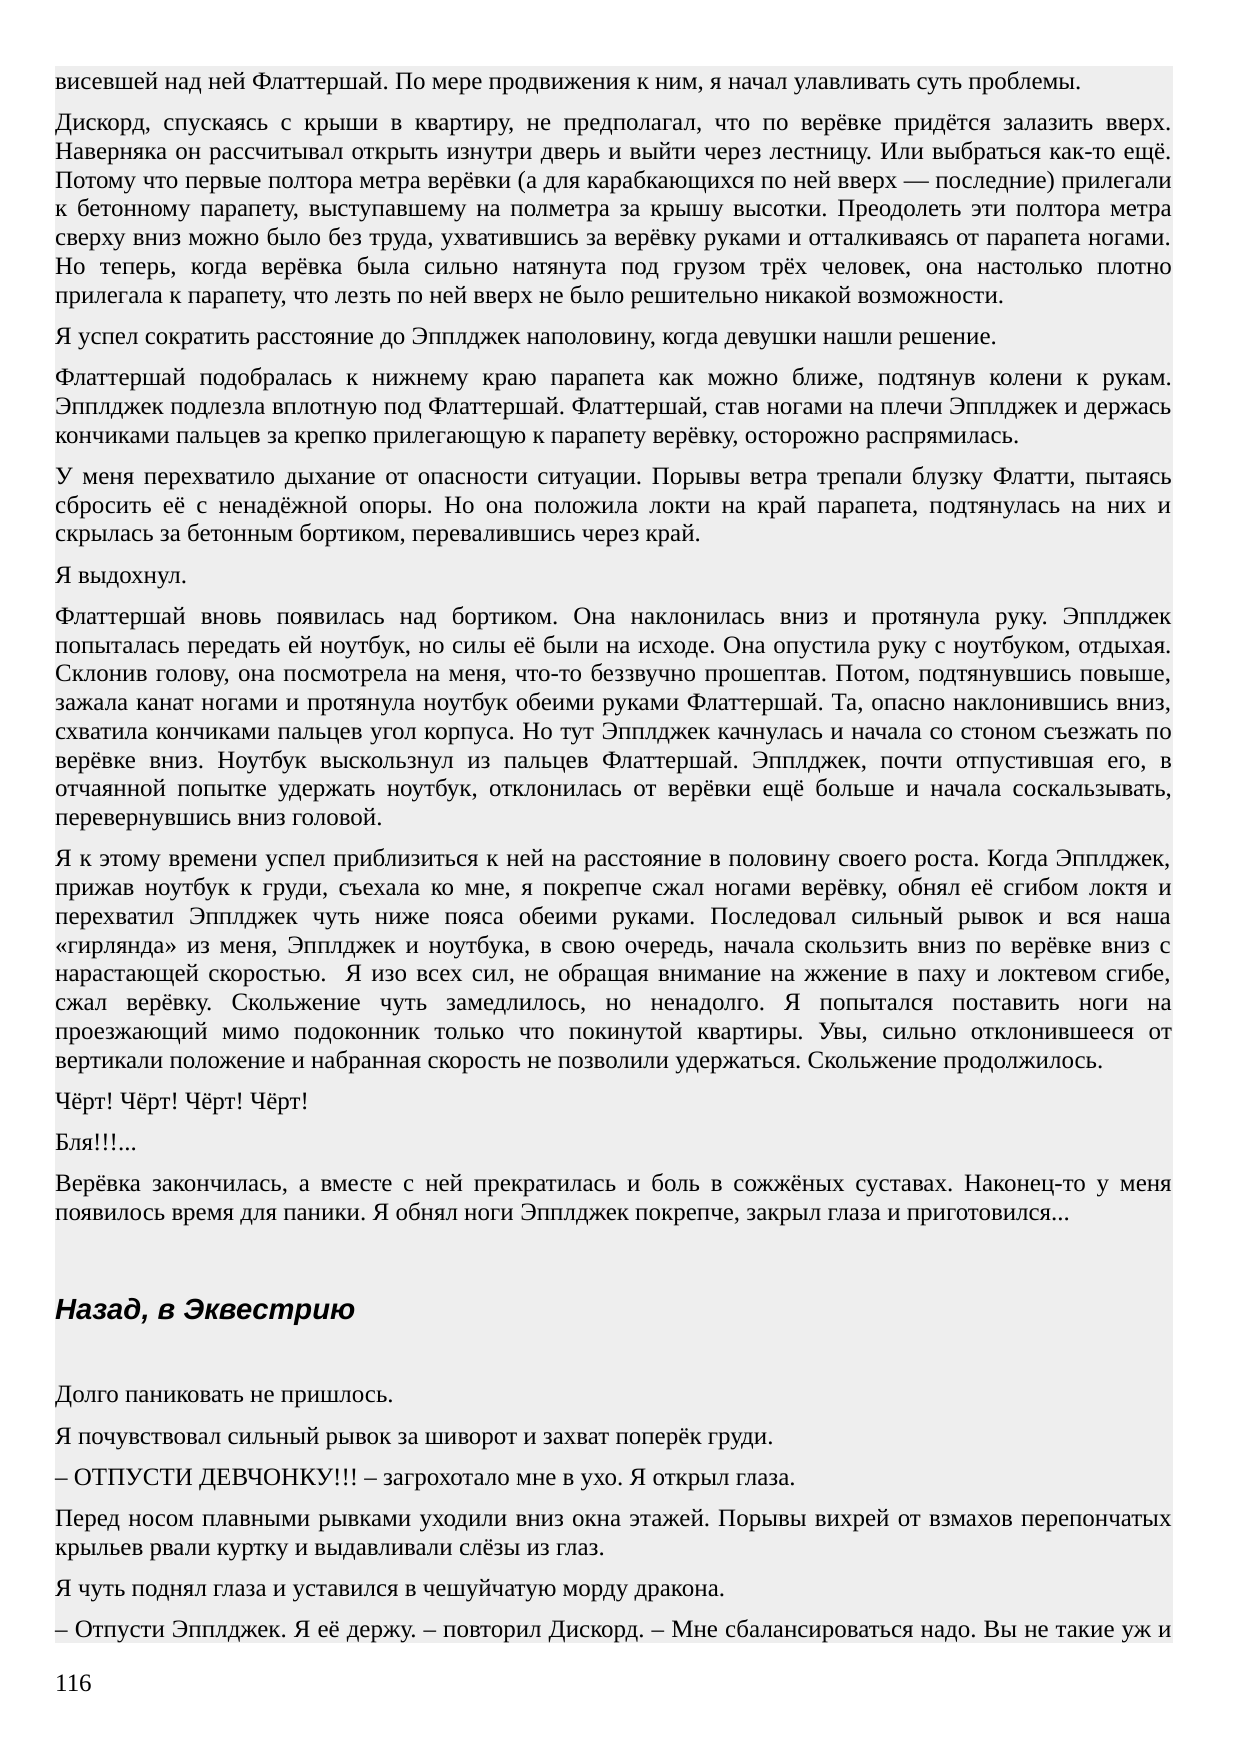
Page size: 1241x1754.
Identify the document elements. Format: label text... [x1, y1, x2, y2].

text Я успел сократить расстояние до Эпплджек наполовину, когда девушки нашли решение. [55, 321, 1173, 350]
text Я к этому времени успел приблизиться к ней на расстояние в половину своего роста. Когда Эпплджек, прижав ноутбук к груди, съехала ко мне, я покрепче сжал ногами верёвку, обнял её сгибом локтя и перехватил Эпплджек чуть ниже пояса обеими руками. Последовал сильный рывок и вся наша «гирлянда» из меня, Эпплджек и ноутбука, в свою очередь, начала скользить вниз по верёвке вниз с нарастающей скоростью. Я изо всех сил, не обращая внимание на жжение в паху и локтевом сгибе, сжал верёвку. Скольжение чуть замедлилось, но ненадолго. Я попытался поставить ноги на проезжающий мимо подоконник только что покинутой квартиры. Увы, сильно отклонившееся от вертикали положение и набранная скорость не позволили удержаться. Скольжение продолжилось. [55, 843, 1173, 1073]
text Дискорд, спускаясь с крыши в квартиру, не предполагал, что по верёвке придётся залазить вверх. Наверняка он рассчитывал открыть изнутри дверь и выйти через лестницу. Или выбраться как-то ещё. Потому что первые полтора метра верёвки (а для карабкающихся по ней вверх — последние) прилегали к бетонному парапету, выступавшему на полметра за крышу высотки. Преодолеть эти полтора метра сверху вниз можно было без труда, ухватившись за верёвку руками и отталкиваясь от парапета ногами. Но теперь, когда верёвка была сильно натянута под грузом трёх человек, она настолько плотно прилегала к парапету, что лезть по ней вверх не было решительно никакой возможности. [55, 107, 1173, 308]
text – Отпусти Эпплджек. Я её держу. – повторил Дискорд. – Мне сбалансироваться надо. Вы не такие уж и [55, 1614, 1173, 1643]
text Верёвка закончилась, а вместе с ней прекратилась и боль в сожжёных суставах. Наконец-то у меня появилось время для паники. Я обнял ноги Эпплджек покрепче, закрыл глаза и приготовился... [55, 1168, 1173, 1226]
text У меня перехватило дыхание от опасности ситуации. Порывы ветра трепали блузку Флатти, пытаясь сбросить её с ненадёжной опоры. Но она положила локти на край парапета, подтянулась на них и скрылась за бетонным бортиком, перевалившись через край. [55, 461, 1173, 547]
text Бля!!!... [55, 1127, 1173, 1156]
text Флаттершай подобралась к нижнему краю парапета как можно ближе, подтянув колени к рукам. Эпплджек подлезла вплотную под Флаттершай. Флаттершай, став ногами на плечи Эпплджек и держась кончиками пальцев за крепко прилегающую к парапету верёвку, осторожно распрямилась. [55, 362, 1173, 448]
text Перед носом плавными рывками уходили вниз окна этажей. Порывы вихрей от взмахов перепончатых крыльев рвали куртку и выдавливали слёзы из глаз. [55, 1503, 1173, 1561]
text – ОТПУСТИ ДЕВЧОНКУ!!! – загрохотало мне в ухо. Я открыл глаза. [55, 1462, 1173, 1491]
text Чёрт! Чёрт! Чёрт! Чёрт! [55, 1086, 1173, 1115]
text Я почувствовал сильный рывок за шиворот и захват поперёк груди. [55, 1421, 1173, 1449]
text Флаттершай вновь появилась над бортиком. Она наклонилась вниз и протянула руку. Эпплджек попыталась передать ей ноутбук, но силы её были на исходе. Она опустила руку с ноутбуком, отдыхая. Склонив голову, она посмотрела на меня, что-то беззвучно прошептав. Потом, подтянувшись повыше, зажала канат ногами и протянула ноутбук обеими руками Флаттершай. Та, опасно наклонившись вниз, схватила кончиками пальцев угол корпуса. Но тут Эпплджек качнулась и начала со стоном съезжать по верёвке вниз. Ноутбук выскользнул из пальцев Флаттершай. Эпплджек, почти отпустившая его, в отчаянной попытке удержать ноутбук, отклонилась от верёвки ещё больше и начала соскальзывать, перевернувшись вниз головой. [55, 601, 1173, 831]
text Долго паниковать не пришлось. [55, 1379, 1173, 1408]
text висевшей над ней Флаттершай. По мере продвижения к ним, я начал улавливать суть проблемы. [55, 66, 1173, 95]
subtitle Назад, в Эквестрию [55, 1292, 1173, 1326]
text Я выдохнул. [55, 560, 1173, 588]
text Я чуть поднял глаза и уставился в чешуйчатую морду дракона. [55, 1573, 1173, 1602]
